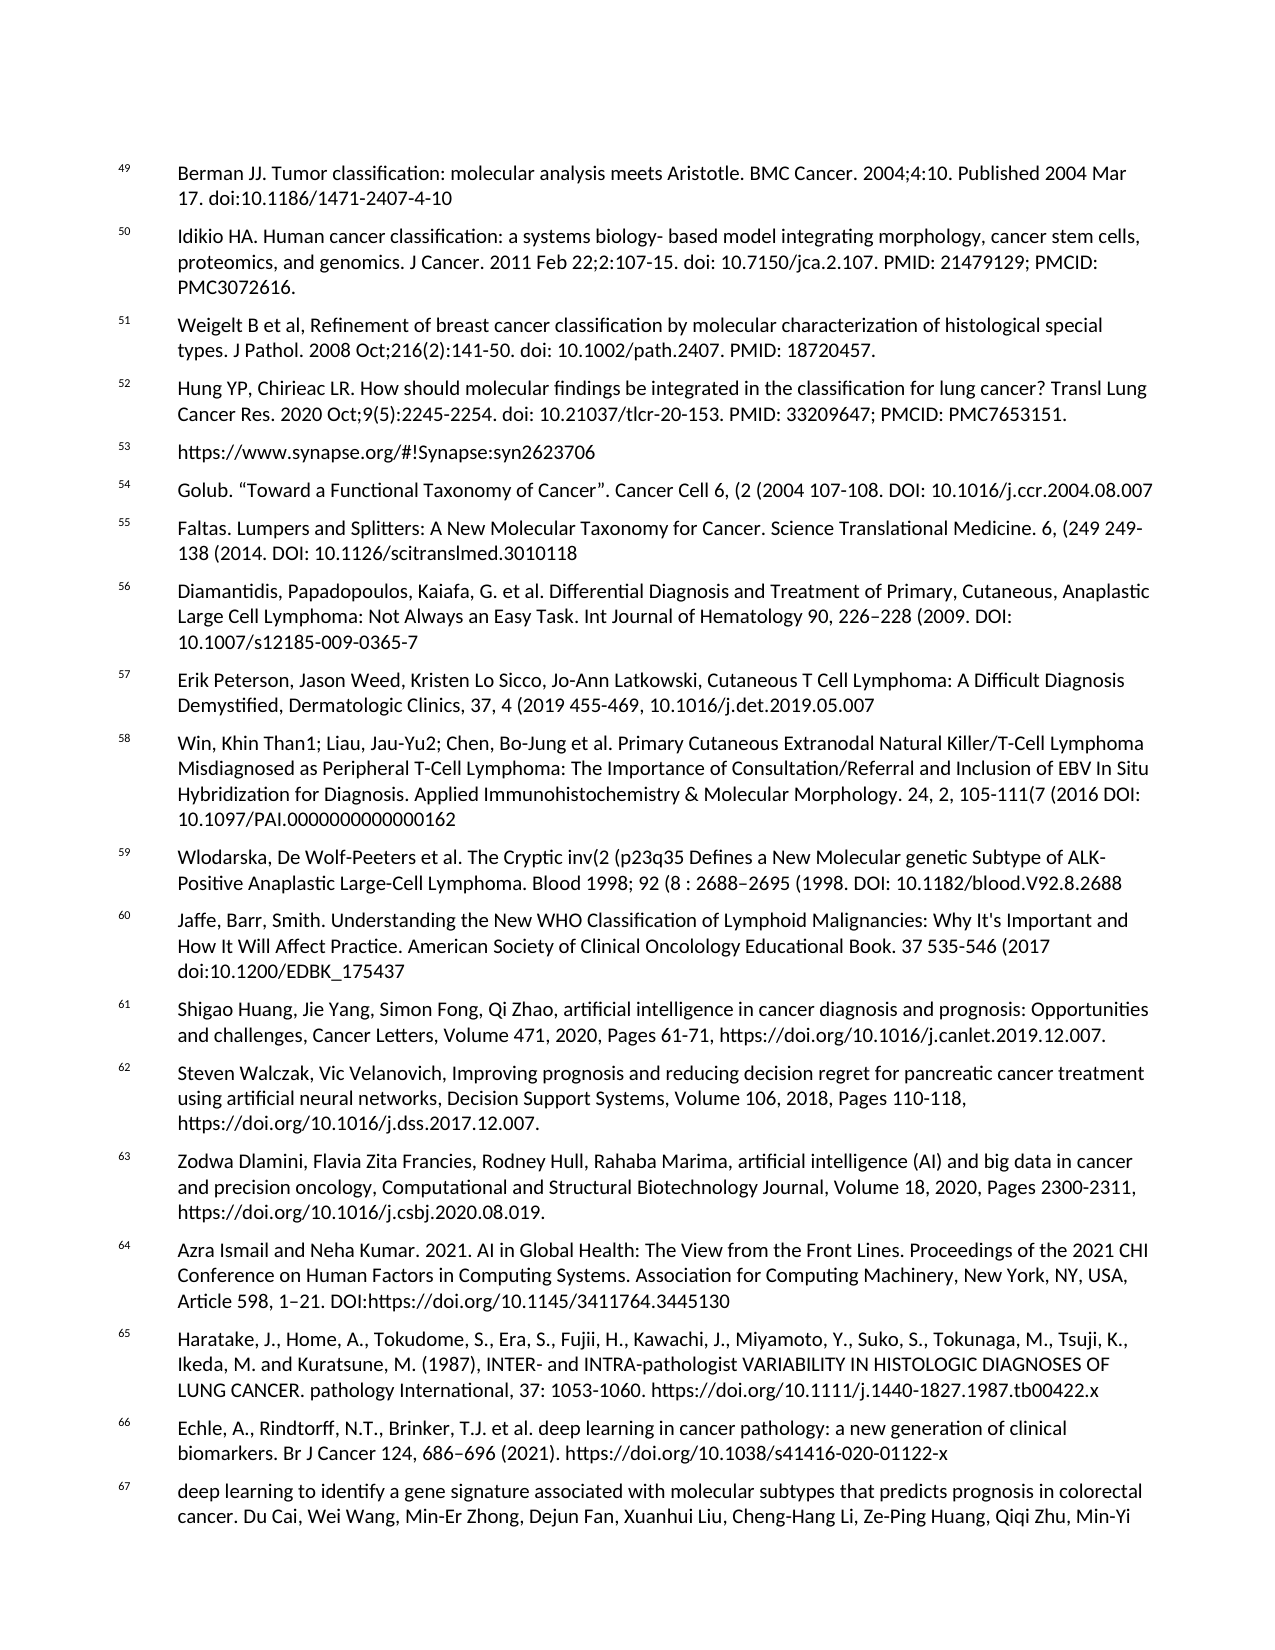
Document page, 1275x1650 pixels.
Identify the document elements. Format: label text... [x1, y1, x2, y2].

text Erik Peterson, Jason Weed, Kristen Lo Sicco, Jo-Ann Latkowski, Cutaneous T Cell Lymphoma: A Difficult Diagnosis Demystified, Dermatologic Clinics, 37, 4 (2019 455-469, 10.1016/j.det.2019.05.007 [118, 667, 1157, 718]
text Jaffe, Barr, Smith. Understanding the New WHO Classification of Lymphoid Malignancies: Why It's Important and How It Will Affect Practice. American Society of Clinical Oncolology Educational Book. 37 535-546 (2017 doi:10.1200/EDBK_175437 [118, 908, 1157, 984]
text Wlodarska, De Wolf-Peeters et al. The Cryptic inv(2 (p23q35 Defines a New Molecular genetic Subtype of ALK-Positive Anaplastic Large-Cell Lymphoma. Blood 1998; 92 (8 : 2688–2695 (1998. DOI: 10.1182/blood.V92.8.2688 [118, 844, 1157, 895]
text Berman JJ. Tumor classification: molecular analysis meets Aristotle. BMC Cancer. 2004;4:10. Published 2004 Mar 17. doi:10.1186/1471-2407-4-10 [118, 160, 1157, 211]
list Azra Ismail and Neha Kumar. 2021. AI in Global Health: The View from the Front Lines. Proceedings of the 2021 CHI Conference on Human Factors in Computing Systems. Association for Computing Machinery, New York, NY, USA, Article 598, 1–21. DOI:https://doi.org/10.1145/3411764.3445130 [118, 1237, 1157, 1313]
text https://www.synapse.org/#!Synapse:syn2623706 [118, 439, 1157, 464]
text Golub. “Toward a Functional Taxonomy of Cancer”. Cancer Cell 6, (2 (2004 107-108. DOI: 10.1016/j.ccr.2004.08.007 [118, 477, 1157, 502]
text Faltas. Lumpers and Splitters: A New Molecular Taxonomy for Cancer. Science Translational Medicine. 6, (249 249-138 (2014. DOI: 10.1126/scitranslmed.3010118 [118, 515, 1157, 566]
text Win, Khin Than1; Liau, Jau-Yu2; Chen, Bo-Jung et al. Primary Cutaneous Extranodal Natural Killer/T-Cell Lymphoma Misdiagnosed as Peripheral T-Cell Lymphoma: The Importance of Consultation/Referral and Inclusion of EBV In Situ Hybridization for Diagnosis. Applied Immunohistochemistry & Molecular Morphology. 24, 2, 105-111(7 (2016 DOI: 10.1097/PAI.0000000000000162 [118, 730, 1157, 832]
list Steven Walczak, Vic Velanovich, Improving prognosis and reducing decision regret for pancreatic cancer treatment using artificial neural networks, Decision Support Systems, Volume 106, 2018, Pages 110-118, https://doi.org/10.1016/j.dss.2017.12.007. [118, 1060, 1157, 1136]
list Shigao Huang, Jie Yang, Simon Fong, Qi Zhao, artificial intelligence in cancer diagnosis and prognosis: Opportunities and challenges, Cancer Letters, Volume 471, 2020, Pages 61-71, https://doi.org/10.1016/j.canlet.2019.12.007. [118, 996, 1157, 1047]
text Idikio HA. Human cancer classification: a systems biology- based model integrating morphology, cancer stem cells, proteomics, and genomics. J Cancer. 2011 Feb 22;2:107-15. doi: 10.7150/jca.2.107. PMID: 21479129; PMCID: PMC3072616. [118, 223, 1157, 300]
text Hung YP, Chirieac LR. How should molecular findings be integrated in the classification for lung cancer? Transl Lung Cancer Res. 2020 Oct;9(5):2245-2254. doi: 10.21037/tlcr-20-153. PMID: 33209647; PMCID: PMC7653151. [118, 376, 1157, 426]
list Haratake, J., Home, A., Tokudome, S., Era, S., Fujii, H., Kawachi, J., Miyamoto, Y., Suko, S., Tokunaga, M., Tsuji, K., Ikeda, M. and Kuratsune, M. (1987), INTER- and INTRA-pathologist VARIABILITY IN HISTOLOGIC DIAGNOSES OF LUNG CANCER. pathology International, 37: 1053-1060. https://doi.org/10.1111/j.1440-1827.1987.tb00422.x [118, 1326, 1157, 1402]
text Weigelt B et al, Refinement of breast cancer classification by molecular characterization of histological special types. J Pathol. 2008 Oct;216(2):141-50. doi: 10.1002/path.2407. PMID: 18720457. [118, 312, 1157, 363]
list deep learning to identify a gene signature associated with molecular subtypes that predicts prognosis in colorectal cancer. Du Cai, Wei Wang, Min-Er Zhong, Dejun Fan, Xuanhui Liu, Cheng-Hang Li, Ze-Ping Huang, Qiqi Zhu, Min-Yi [118, 1478, 1157, 1529]
list Zodwa Dlamini, Flavia Zita Francies, Rodney Hull, Rahaba Marima, artificial intelligence (AI) and big data in cancer and precision oncology, Computational and Structural Biotechnology Journal, Volume 18, 2020, Pages 2300-2311, https://doi.org/10.1016/j.csbj.2020.08.019. [118, 1148, 1157, 1225]
text Diamantidis, Papadopoulos, Kaiafa, G. et al. Differential Diagnosis and Treatment of Primary, Cutaneous, Anaplastic Large Cell Lymphoma: Not Always an Easy Task. Int Journal of Hematology 90, 226–228 (2009. DOI: 10.1007/s12185-009-0365-7 [118, 578, 1157, 654]
list Echle, A., Rindtorff, N.T., Brinker, T.J. et al. deep learning in cancer pathology: a new generation of clinical biomarkers. Br J Cancer 124, 686–696 (2021). https://doi.org/10.1038/s41416-020-01122-x [118, 1415, 1157, 1466]
